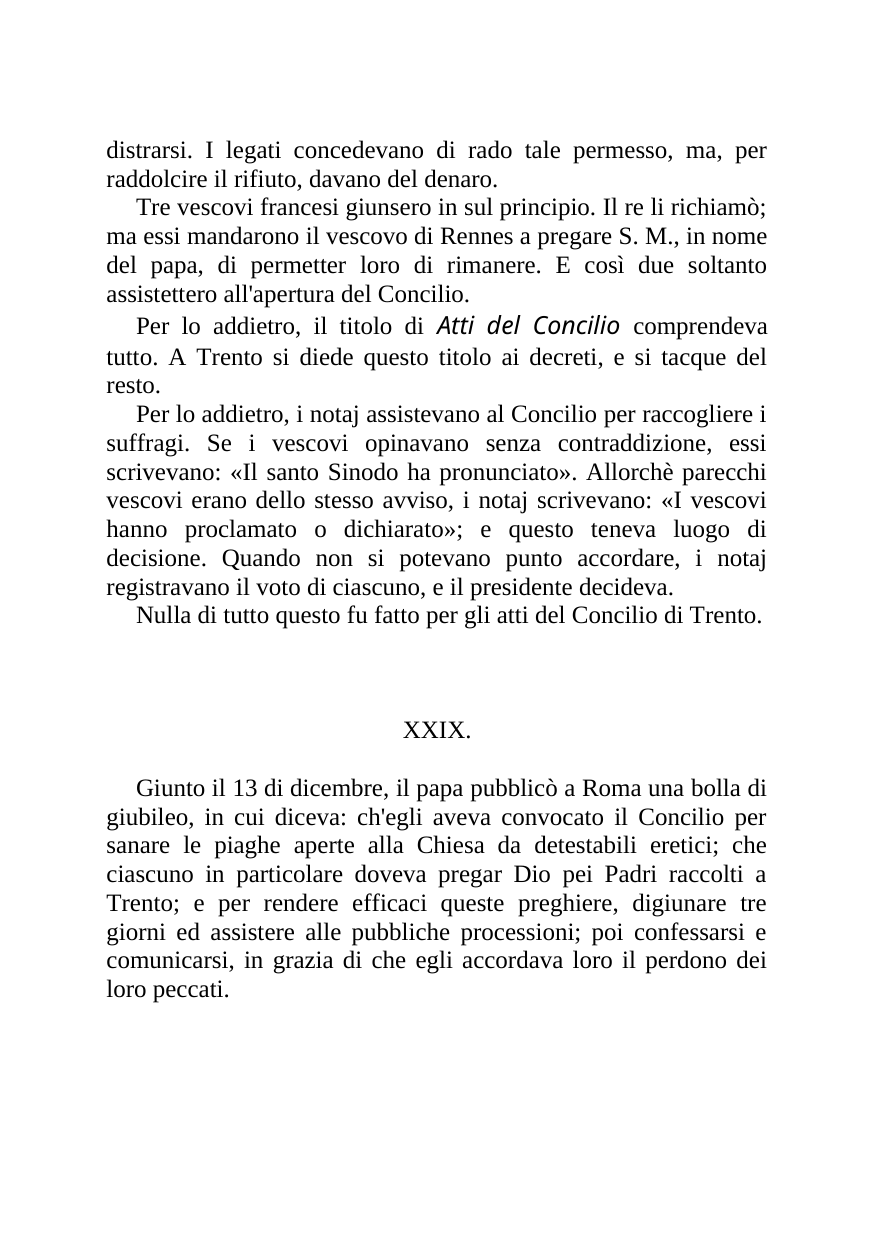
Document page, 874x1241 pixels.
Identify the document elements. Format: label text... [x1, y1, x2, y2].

text distrarsi. I legati concedevano di rado tale permesso, ma, per raddolcire il rifiuto, davano del denaro. [106, 135, 768, 192]
text Nulla di tutto questo fu fatto per gli atti del Concilio di Trento. [106, 600, 768, 629]
text Per lo addietro, i notaj assistevano al Concilio per raccogliere i suffragi. Se i vescovi opinavano senza contraddizione, essi scrivevano: «Il santo Sinodo ha pronunciato». Allorchè parecchi vescovi erano dello stesso avviso, i notaj scrivevano: «I vescovi hanno proclamato o dichiarato»; e questo teneva luogo di decisione. Quando non si potevano punto accordare, i notaj registravano il voto di ciascuno, e il presidente decideva. [106, 399, 768, 600]
text Per lo addietro, il titolo di Atti del Concilio comprendeva tutto. A Trento si diede questo titolo ai decreti, e si tacque del resto. [106, 307, 768, 399]
text Giunto il 13 di dicembre, il papa pubblicò a Roma una bolla di giubileo, in cui diceva: ch'egli aveva convocato il Concilio per sanare le piaghe aperte alla Chiesa da detestabili eretici; che ciascuno in particolare doveva pregar Dio pei Padri raccolti a Trento; e per rendere efficaci queste preghiere, digiunare tre giorni ed assistere alle pubbliche processioni; poi confessarsi e comunicarsi, in grazia di che egli accordava loro il perdono dei loro peccati. [106, 773, 768, 1003]
text Tre vescovi francesi giunsero in sul principio. Il re li richiamò; ma essi mandarono il vescovo di Rennes a pregare S. M., in nome del papa, di permetter loro di rimanere. E così due soltanto assistettero all'apertura del Concilio. [106, 192, 768, 307]
text XXIX. [106, 715, 768, 744]
